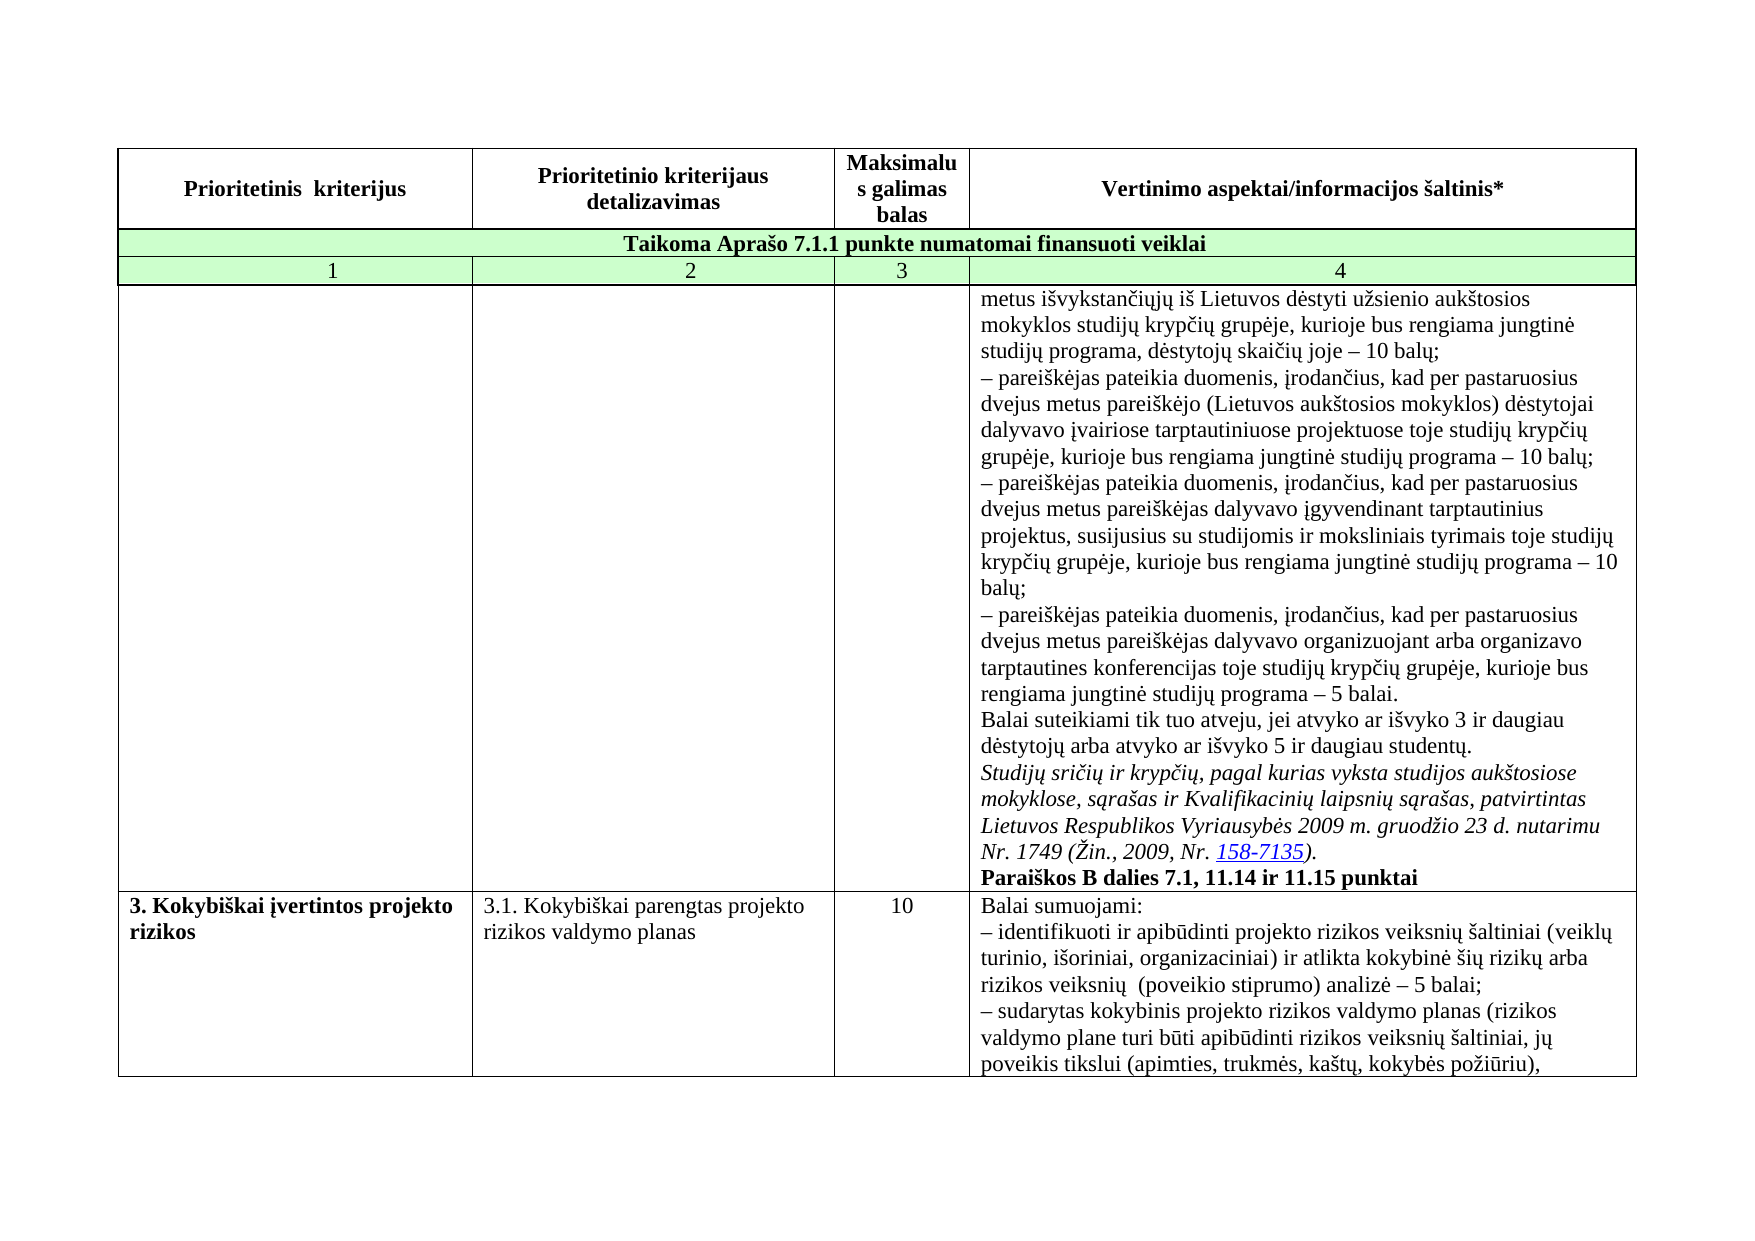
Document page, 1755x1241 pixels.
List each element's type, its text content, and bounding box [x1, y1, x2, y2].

table_cell 2 [473, 257, 834, 283]
table_cell [473, 286, 834, 891]
table_cell 3. Kokybiškai įvertintos projekto rizikos [119, 892, 472, 1076]
table_cell 3 [835, 257, 969, 283]
table_cell 3.1. Kokybiškai parengtas projekto rizikos valdymo planas [473, 892, 834, 1076]
table_header Vertinimo aspektai/informacijos šaltinis* [970, 149, 1635, 228]
table_cell 4 [970, 257, 1635, 283]
table_cell metus išvykstančiųjų iš Lietuvos dėstyti užsienio aukštosios mokyklos studijų krypčių grupėje, kurioje bus rengiama jungtinė studijų programa, dėstytojų skaičių joje – 10 balų; – pareiškėjas pateikia duomenis, įrodančius, kad per pastaruosius dvejus metus pareiškėjo (Lietuvos aukštosios mokyklos) dėstytojai dalyvavo įvairiose tarptautiniuose projektuose toje studijų krypčių grupėje, kurioje bus rengiama jungtinė studijų programa – 10 balų; – pareiškėjas pateikia duomenis, įrodančius, kad per pastaruosius dvejus metus pareiškėjas dalyvavo įgyvendinant tarptautinius projektus, susijusius su studijomis ir moksliniais tyrimais toje studijų krypčių grupėje, kurioje bus rengiama jungtinė studijų programa – 10 balų; – pareiškėjas pateikia duomenis, įrodančius, kad per pastaruosius dvejus metus pareiškėjas dalyvavo organizuojant arba organizavo tarptautines konferencijas toje studijų krypčių grupėje, kurioje bus rengiama jungtinė studijų programa – 5 balai. Balai suteikiami tik tuo atveju, jei atvyko ar išvyko 3 ir daugiau dėstytojų arba atvyko ar išvyko 5 ir daugiau studentų. Studijų sričių ir krypčių, pagal kurias vyksta studijos aukštosiose mokyklose, sąrašas ir Kvalifikacinių laipsnių sąrašas, patvirtintas Lietuvos Respublikos Vyriausybės 2009 m. gruodžio 23 d. nutarimu Nr. 1749 (Žin., 2009, Nr. 158-7135). Paraiškos B dalies 7.1, 11.14 ir 11.15 punktai [970, 286, 1636, 891]
table_cell 1 [119, 257, 472, 283]
table_cell Balai sumuojami: – identifikuoti ir apibūdinti projekto rizikos veiksnių šaltiniai (veiklų turinio, išoriniai, organizaciniai) ir atlikta kokybinė šių rizikų arba rizikos veiksnių (poveikio stiprumo) analizė – 5 balai; – sudarytas kokybinis projekto rizikos valdymo planas (rizikos valdymo plane turi būti apibūdinti rizikos veiksnių šaltiniai, jų poveikis tikslui (apimties, trukmės, kaštų, kokybės požiūriu), [970, 892, 1636, 1076]
table_header Prioritetinio kriterijaus detalizavimas [473, 149, 834, 228]
table_cell [835, 286, 969, 891]
table_cell [119, 286, 472, 891]
table_cell Taikoma Aprašo 7.1.1 punkte numatomai finansuoti veiklai [119, 230, 1635, 256]
table_header Maksimalus galimas balas [835, 149, 969, 228]
table_header Prioritetinis kriterijus [119, 149, 472, 228]
table_cell 10 [835, 892, 969, 1076]
